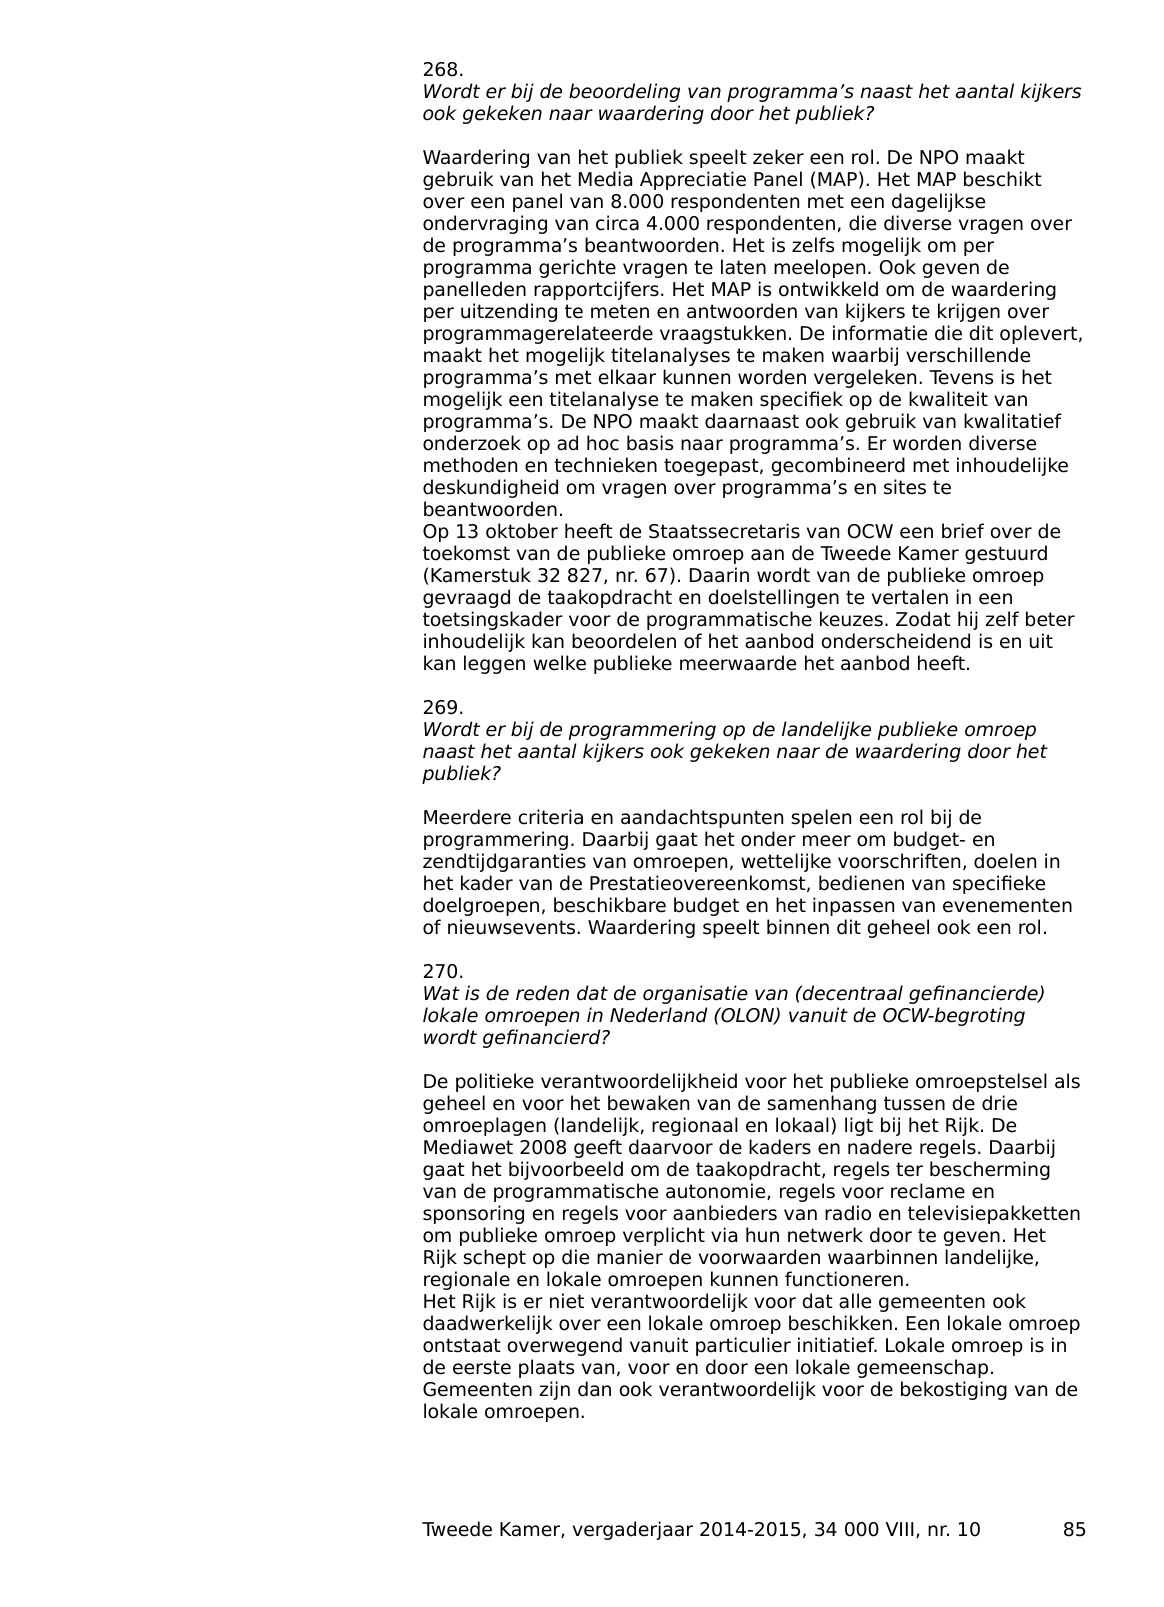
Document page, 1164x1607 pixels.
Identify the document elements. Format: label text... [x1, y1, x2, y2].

text Wordt er bij de beoordeling van programma’s naast het aantal kijkers ook gekeken naar waardering door het publiek? [422, 81, 1087, 125]
text Het Rijk is er niet verantwoordelijk voor dat alle gemeenten ook daadwerkelijk over een lokale omroep beschikken. Een lokale omroep ontstaat overwegend vanuit particulier initiatief. Lokale omroep is in de eerste plaats van, voor en door een lokale gemeenschap. Gemeenten zijn dan ook verantwoordelijk voor de bekostiging van de lokale omroepen. [422, 1291, 1087, 1423]
text Waardering van het publiek speelt zeker een rol. De NPO maakt gebruik van het Media Appreciatie Panel (MAP). Het MAP beschikt over een panel van 8.000 respondenten met een dagelijkse ondervraging van circa 4.000 respondenten, die diverse vragen over de programma’s beantwoorden. Het is zelfs mogelijk om per programma gerichte vragen te laten meelopen. Ook geven de panelleden rapportcijfers. Het MAP is ontwikkeld om de waardering per uitzending te meten en antwoorden van kijkers te krijgen over programmagerelateerde vraagstukken. De informatie die dit oplevert, maakt het mogelijk titelanalyses te maken waarbij verschillende programma’s met elkaar kunnen worden vergeleken. Tevens is het mogelijk een titelanalyse te maken specifiek op de kwaliteit van programma’s. De NPO maakt daarnaast ook gebruik van kwalitatief onderzoek op ad hoc basis naar programma’s. Er worden diverse methoden en technieken toegepast, gecombineerd met inhoudelijke deskundigheid om vragen over programma’s en sites te beantwoorden. [422, 147, 1087, 521]
text Op 13 oktober heeft de Staatssecretaris van OCW een brief over de toekomst van de publieke omroep aan de Tweede Kamer gestuurd (Kamerstuk 32 827, nr. 67). Daarin wordt van de publieke omroep gevraagd de taakopdracht en doelstellingen te vertalen in een toetsingskader voor de programmatische keuzes. Zodat hij zelf beter inhoudelijk kan beoordelen of het aanbod onderscheidend is en uit kan leggen welke publieke meerwaarde het aanbod heeft. [422, 521, 1087, 675]
text Meerdere criteria en aandachtspunten spelen een rol bij de programmering. Daarbij gaat het onder meer om budget- en zendtijdgaranties van omroepen, wettelijke voorschriften, doelen in het kader van de Prestatieovereenkomst, bedienen van specifieke doelgroepen, beschikbare budget en het inpassen van evenementen of nieuwsevents. Waardering speelt binnen dit geheel ook een rol. [422, 807, 1087, 939]
text 269. [422, 697, 1087, 719]
text 270. [422, 961, 1087, 983]
text De politieke verantwoordelijkheid voor het publieke omroepstelsel als geheel en voor het bewaken van de samenhang tussen de drie omroeplagen (landelijk, regionaal en lokaal) ligt bij het Rijk. De Mediawet 2008 geeft daarvoor de kaders en nadere regels. Daarbij gaat het bijvoorbeeld om de taakopdracht, regels ter bescherming van de programmatische autonomie, regels voor reclame en sponsoring en regels voor aanbieders van radio en televisiepakketten om publieke omroep verplicht via hun netwerk door te geven. Het Rijk schept op die manier de voorwaarden waarbinnen landelijke, regionale en lokale omroepen kunnen functioneren. [422, 1071, 1087, 1291]
text Wat is de reden dat de organisatie van (decentraal gefinancierde) lokale omroepen in Nederland (OLON) vanuit de OCW-begroting wordt gefinancierd? [422, 983, 1087, 1049]
text 268. [422, 59, 1087, 81]
text Wordt er bij de programmering op de landelijke publieke omroep naast het aantal kijkers ook gekeken naar de waardering door het publiek? [422, 719, 1087, 785]
